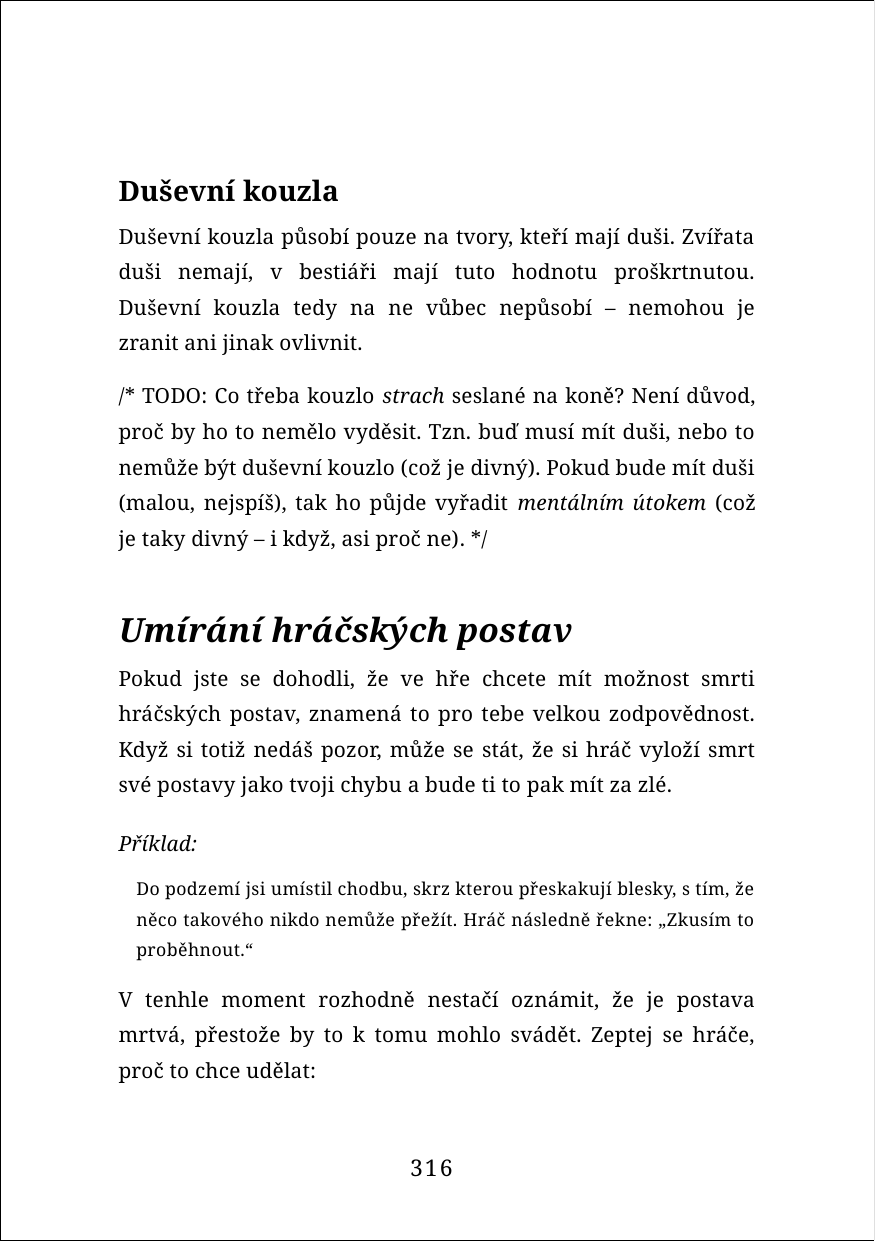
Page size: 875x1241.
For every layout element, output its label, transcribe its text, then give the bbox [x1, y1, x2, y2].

text Pokud jste se dohodli, že ve hře chcete mít možnost smrti hráčských postav, znamená to pro tebe velkou zodpovědnost. Když si totiž nedáš pozor, může se stát, že si hráč vyloží smrt své postavy jako tvoji chybu a bude ti to pak mít za zlé. [118, 664, 756, 799]
text V tenhle moment rozhodně nestačí oznámit, že je postava mrtvá, přestože by to k tomu mohlo svádět. Zeptej se hráče, proč to chce udělat: [118, 985, 756, 1084]
text Do podzemí jsi umístil chodbu, skrz kterou přeskakují blesky, s tím, že něco takového nikdo nemůže přežít. Hráč následně řekne: „Zkusím to proběhnout.“ [136, 877, 756, 961]
text Příklad: [118, 829, 756, 858]
text Duševní kouzla působí pouze na tvory, kteří mají duši. Zvířata duši nemají, v bestiáři mají tuto hodnotu proškrtnutou. Duševní kouzla tedy na ne vůbec nepůsobí – nemohou je zranit ani jinak ovlivnit. [118, 222, 756, 357]
subtitle Duševní kouzla [118, 172, 756, 210]
subtitle Umírání hráčských postav [118, 607, 756, 652]
text /* TODO: Co třeba kouzlo strach seslané na koně? Není důvod, proč by ho to nemělo vyděsit. Tzn. buď musí mít duši, nebo to nemůže být duševní kouzlo (což je divný). Pokud bude mít duši (malou, nejspíš), tak ho půjde vyřadit mentálním útokem (což je taky divný – i když, asi proč ne). */ [118, 382, 756, 552]
